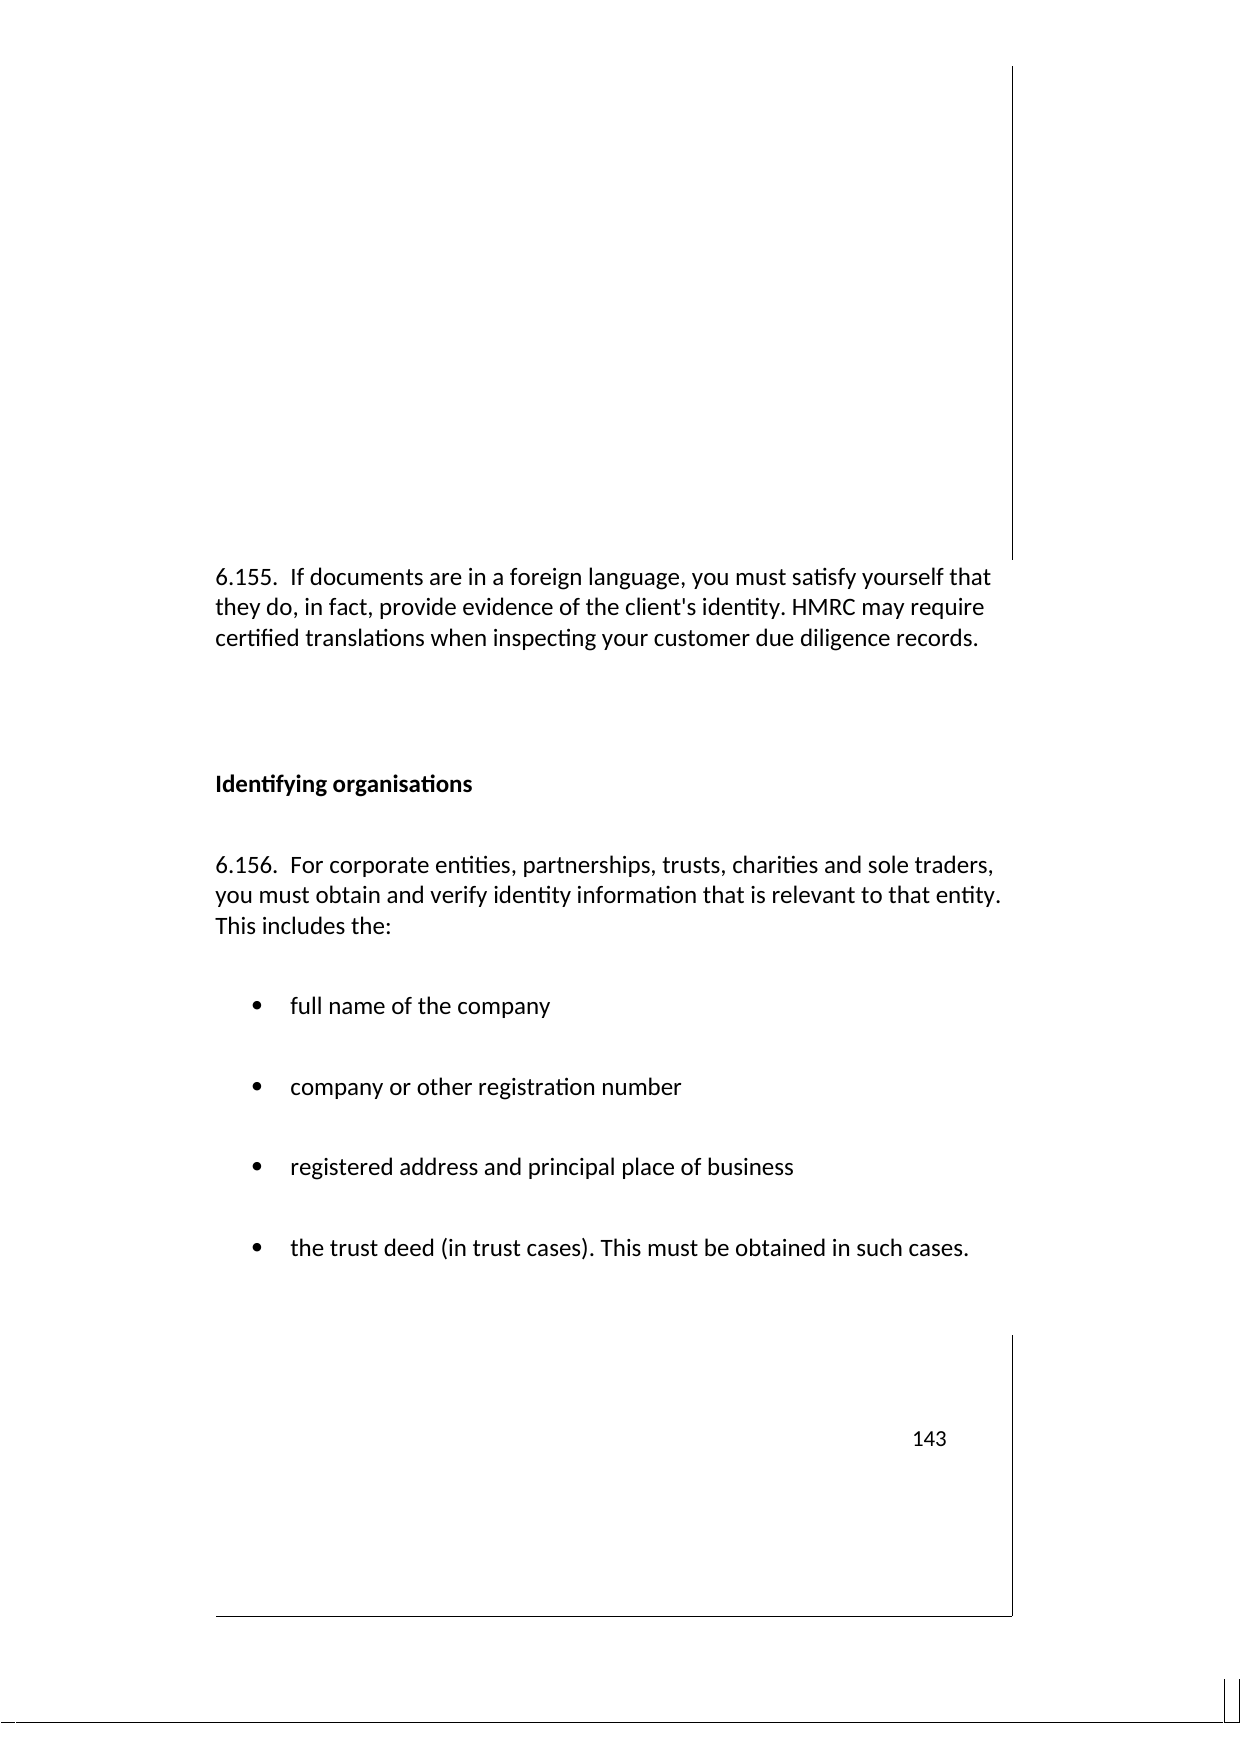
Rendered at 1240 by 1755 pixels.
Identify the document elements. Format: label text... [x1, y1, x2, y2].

list company or other registration number [253, 1071, 1012, 1102]
list For corporate entities, partnerships, trusts, charities and sole traders, you must obtain and verify identity information that is relevant to that entity. This includes the: [215, 849, 1012, 941]
subtitle Identifying organisations [215, 768, 1012, 799]
list full name of the company [253, 991, 1012, 1021]
list the trust deed (in trust cases). This must be obtained in such cases. [253, 1232, 1012, 1263]
list If documents are in a foreign language, you must satisfy yourself that they do, in fact, provide evidence of the client's identity. HMRC may require certified translations when inspecting your customer due diligence records. [215, 561, 1012, 652]
list registered address and principal place of business [253, 1152, 1012, 1182]
